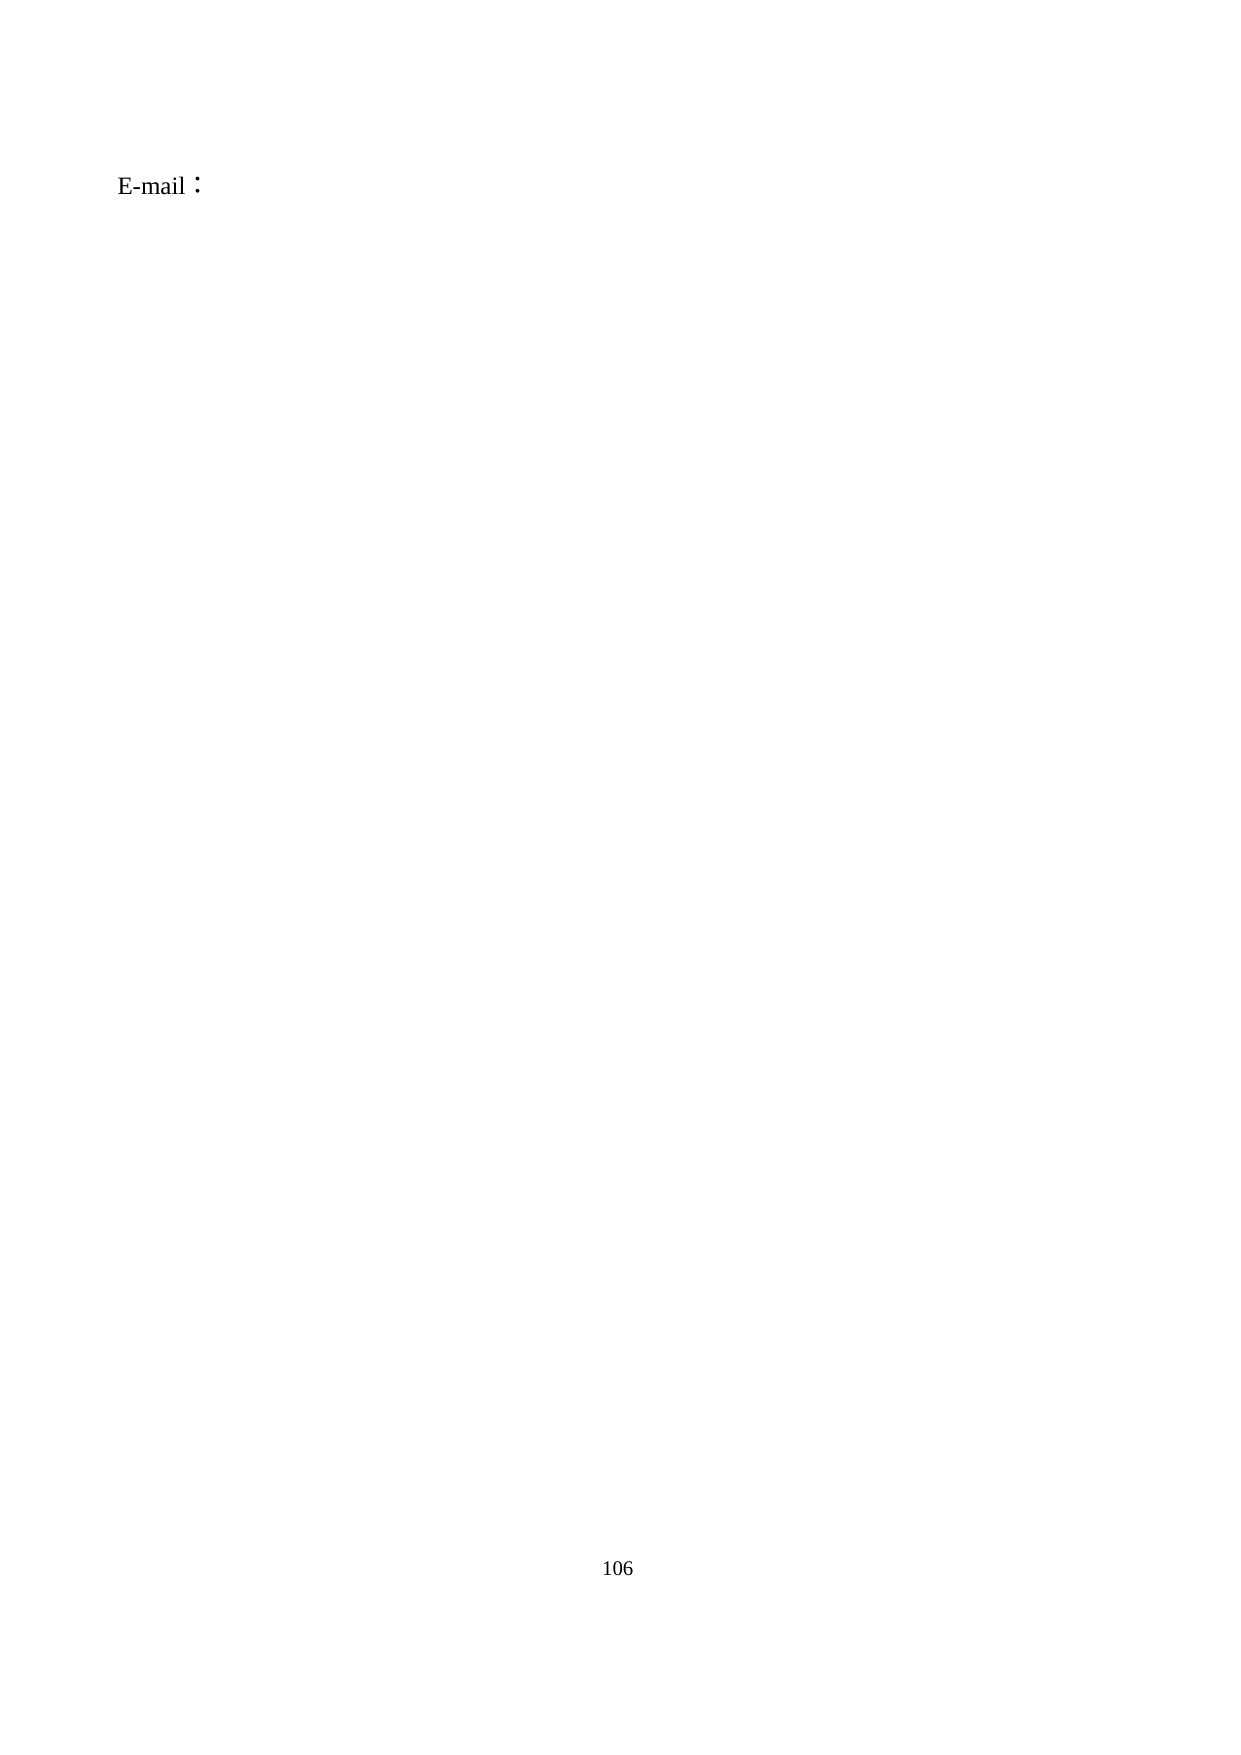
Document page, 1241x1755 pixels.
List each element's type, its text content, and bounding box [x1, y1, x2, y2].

text E-mail： [117, 166, 1117, 202]
